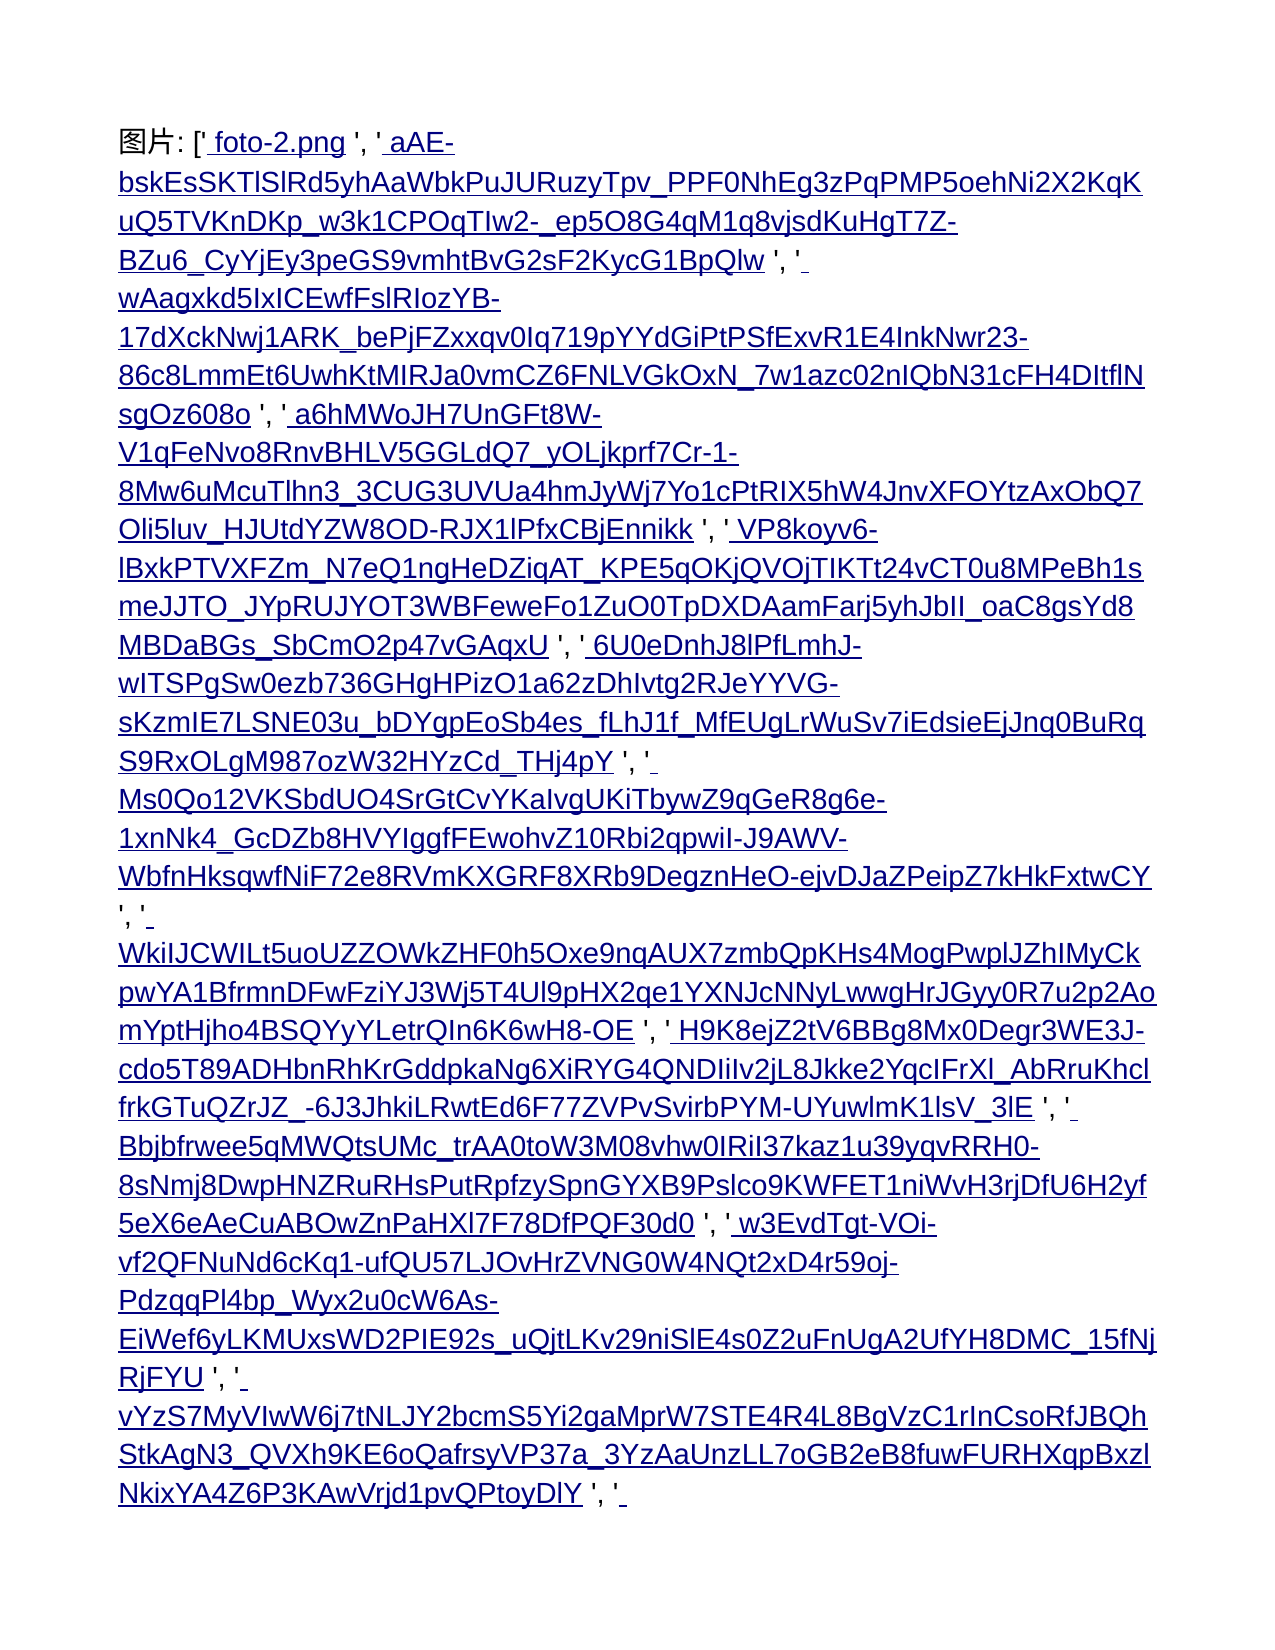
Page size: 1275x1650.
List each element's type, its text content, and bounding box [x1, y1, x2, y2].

text 图片: [' foto-2.png ', ' aAE-bskEsSKTlSlRd5yhAaWbkPuJURuzyTpv_PPF0NhEg3zPqPMP5oehNi2X2KqKuQ5TVKnDKp_w3k1CPOqTIw2-_ep5O8G4qM1q8vjsdKuHgT7Z-BZu6_CyYjEy3peGS9vmhtBvG2sF2KycG1BpQlw ', ' wAagxkd5IxICEwfFslRIozYB-17dXckNwj1ARK_bePjFZxxqv0Iq719pYYdGiPtPSfExvR1E4InkNwr23-86c8LmmEt6UwhKtMIRJa0vmCZ6FNLVGkOxN_7w1azc02nIQbN31cFH4DItflNsgOz608o ', ' a6hMWoJH7UnGFt8W-V1qFeNvo8RnvBHLV5GGLdQ7_yOLjkprf7Cr-1-8Mw6uMcuTlhn3_3CUG3UVUa4hmJyWj7Yo1cPtRIX5hW4JnvXFOYtzAxObQ7Oli5luv_HJUtdYZW8OD-RJX1lPfxCBjEnnikk ', ' VP8koyv6-lBxkPTVXFZm_N7eQ1ngHeDZiqAT_KPE5qOKjQVOjTIKTt24vCT0u8MPeBh1smeJJTO_JYpRUJYOT3WBFeweFo1ZuO0TpDXDAamFarj5yhJbII_oaC8gsYd8MBDaBGs_SbCmO2p47vGAqxU ', ' 6U0eDnhJ8lPfLmhJ-wITSPgSw0ezb736GHgHPizO1a62zDhIvtg2RJeYYVG-sKzmIE7LSNE03u_bDYgpEoSb4es_fLhJ1f_MfEUgLrWuSv7iEdsieEjJnq0BuRqS9RxOLgM987ozW32HYzCd_THj4pY ', ' Ms0Qo12VKSbdUO4SrGtCvYKaIvgUKiTbywZ9qGeR8g6e-1xnNk4_GcDZb8HVYIggfFEwohvZ10Rbi2qpwiI-J9AWV-WbfnHksqwfNiF72e8RVmKXGRF8XRb9DegznHeO-ejvDJaZPeipZ7kHkFxtwCY ', ' WkiIJCWILt5uoUZZOWkZHF0h5Oxe9nqAUX7zmbQpKHs4MogPwplJZhIMyCkpwYA1BfrmnDFwFziYJ3Wj5T4Ul9pHX2qe1YXNJcNNyLwwgHrJGyy0R7u2p2Ao [118, 118, 1157, 1004]
text mYptHjho4BSQYyYLetrQIn6K6wH8-OE ', ' H9K8ejZ2tV6BBg8Mx0Degr3WE3J-cdo5T89ADHbnRhKrGddpkaNg6XiRYG4QNDIiIv2jL8Jkke2YqcIFrXl_AbRruKhclfrkGTuQZrJZ_-6J3JhkiLRwtEd6F77ZVPvSvirbPYM-UYuwlmK1lsV_3lE ', ' Bbjbfrwee5qMWQtsUMc_trAA0toW3M08vhw0IRiI37kaz1u39yqvRRH0-8sNmj8DwpHNZRuRHsPutRpfzySpnGYXB9Pslco9KWFET1niWvH3rjDfU6H2yf5eX6eAeCuABOwZnPaHXl7F78DfPQF30d0 ', ' w3EvdTgt-VOi-vf2QFNuNd6cKq1-ufQU57LJOvHrZVNG0W4NQt2xD4r59oj-PdzqqPl4bp_Wyx2u0cW6As-EiWef6yLKMUxsWD2PIE92s_uQjtLKv29niSlE4s0Z2uFnUgA2UfYH8DMC_15fNj [118, 1006, 1157, 1351]
text RjFYU ', ' vYzS7MyVIwW6j7tNLJY2bcmS5Yi2gaMprW7STE4R4L8BgVzC1rInCsoRfJBQhStkAgN3_QVXh9KE6oQafrsyVP37a_3YzAaUnzLL7oGB2eB8fuwFURHXqpBxzlNkixYA4Z6P3KAwVrjd1pvQPtoyDlY ', ' [118, 1353, 1157, 1509]
